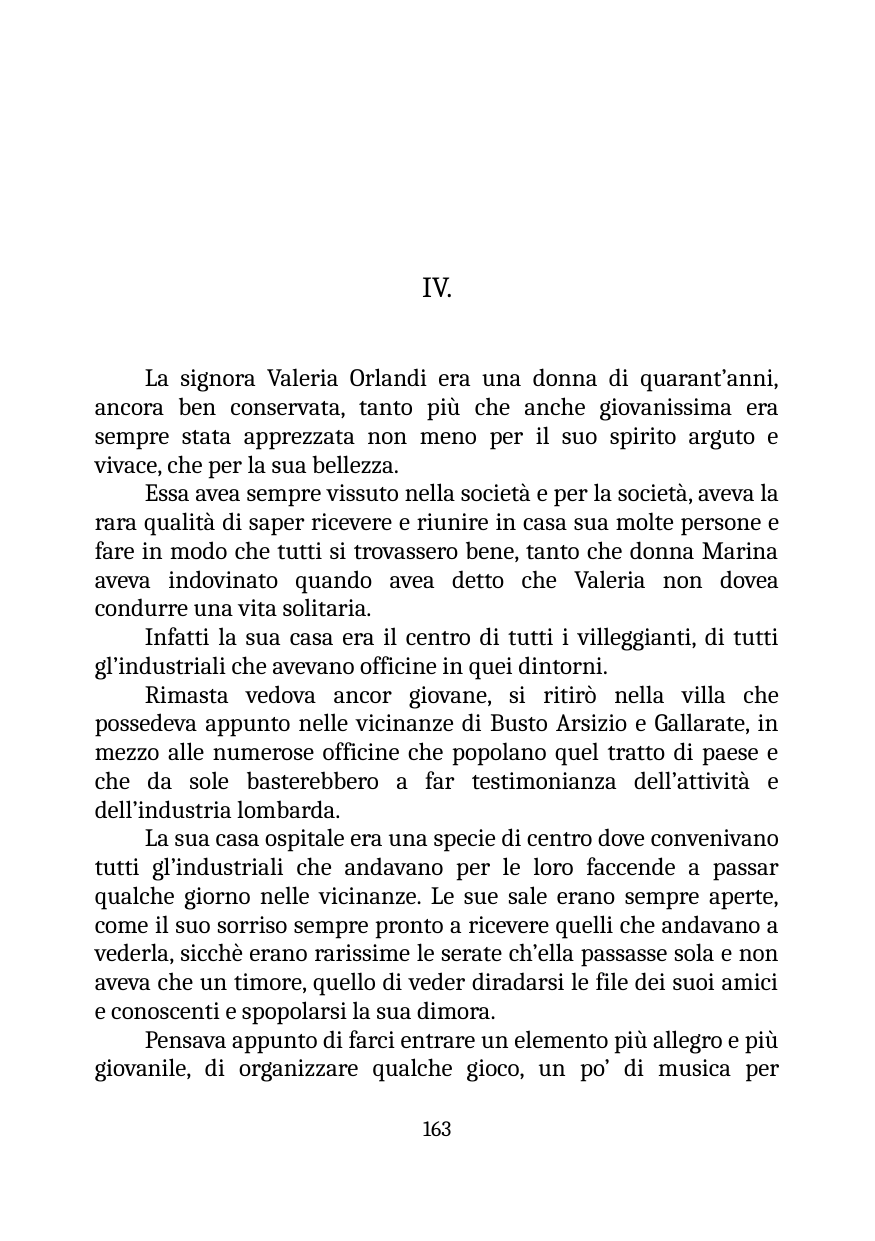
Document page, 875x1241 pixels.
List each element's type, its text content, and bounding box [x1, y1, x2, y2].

text Essa avea sempre vissuto nella società e per la società, aveva la rara qualità di saper ricevere e riunire in casa sua molte persone e fare in modo che tutti si trovassero bene, tanto che donna Marina aveva indovinato quando avea detto che Valeria non dovea condurre una vita solitaria. [94, 479, 779, 623]
text La sua casa ospitale era una specie di centro dove convenivano tutti gl’industriali che andavano per le loro faccende a passar qualche giorno nelle vicinanze. Le sue sale erano sempre aperte, come il suo sorriso sempre pronto a ricevere quelli che andavano a vederla, sicchè erano rarissime le serate ch’ella passasse sola e non aveva che un timore, quello di veder diradarsi le file dei suoi amici e conoscenti e spopolarsi la sua dimora. [94, 824, 779, 1026]
text Infatti la sua casa era il centro di tutti i villeggianti, di tutti gl’industriali che avevano officine in quei dintorni. [94, 623, 779, 681]
subtitle IV. [94, 272, 779, 305]
text La signora Valeria Orlandi era una donna di quarant’anni, ancora ben conservata, tanto più che anche giovanissima era sempre stata apprezzata non meno per il suo spirito arguto e vivace, che per la sua bellezza. [94, 364, 779, 479]
text Rimasta vedova ancor giovane, si ritirò nella villa che possedeva appunto nelle vicinanze di Busto Arsizio e Gallarate, in mezzo alle numerose officine che popolano quel tratto di paese e che da sole basterebbero a far testimonianza dell’attività e dell’industria lombarda. [94, 681, 779, 824]
text Pensava appunto di farci entrare un elemento più allegro e più giovanile, di organizzare qualche gioco, un po’ di musica per [94, 1026, 779, 1083]
